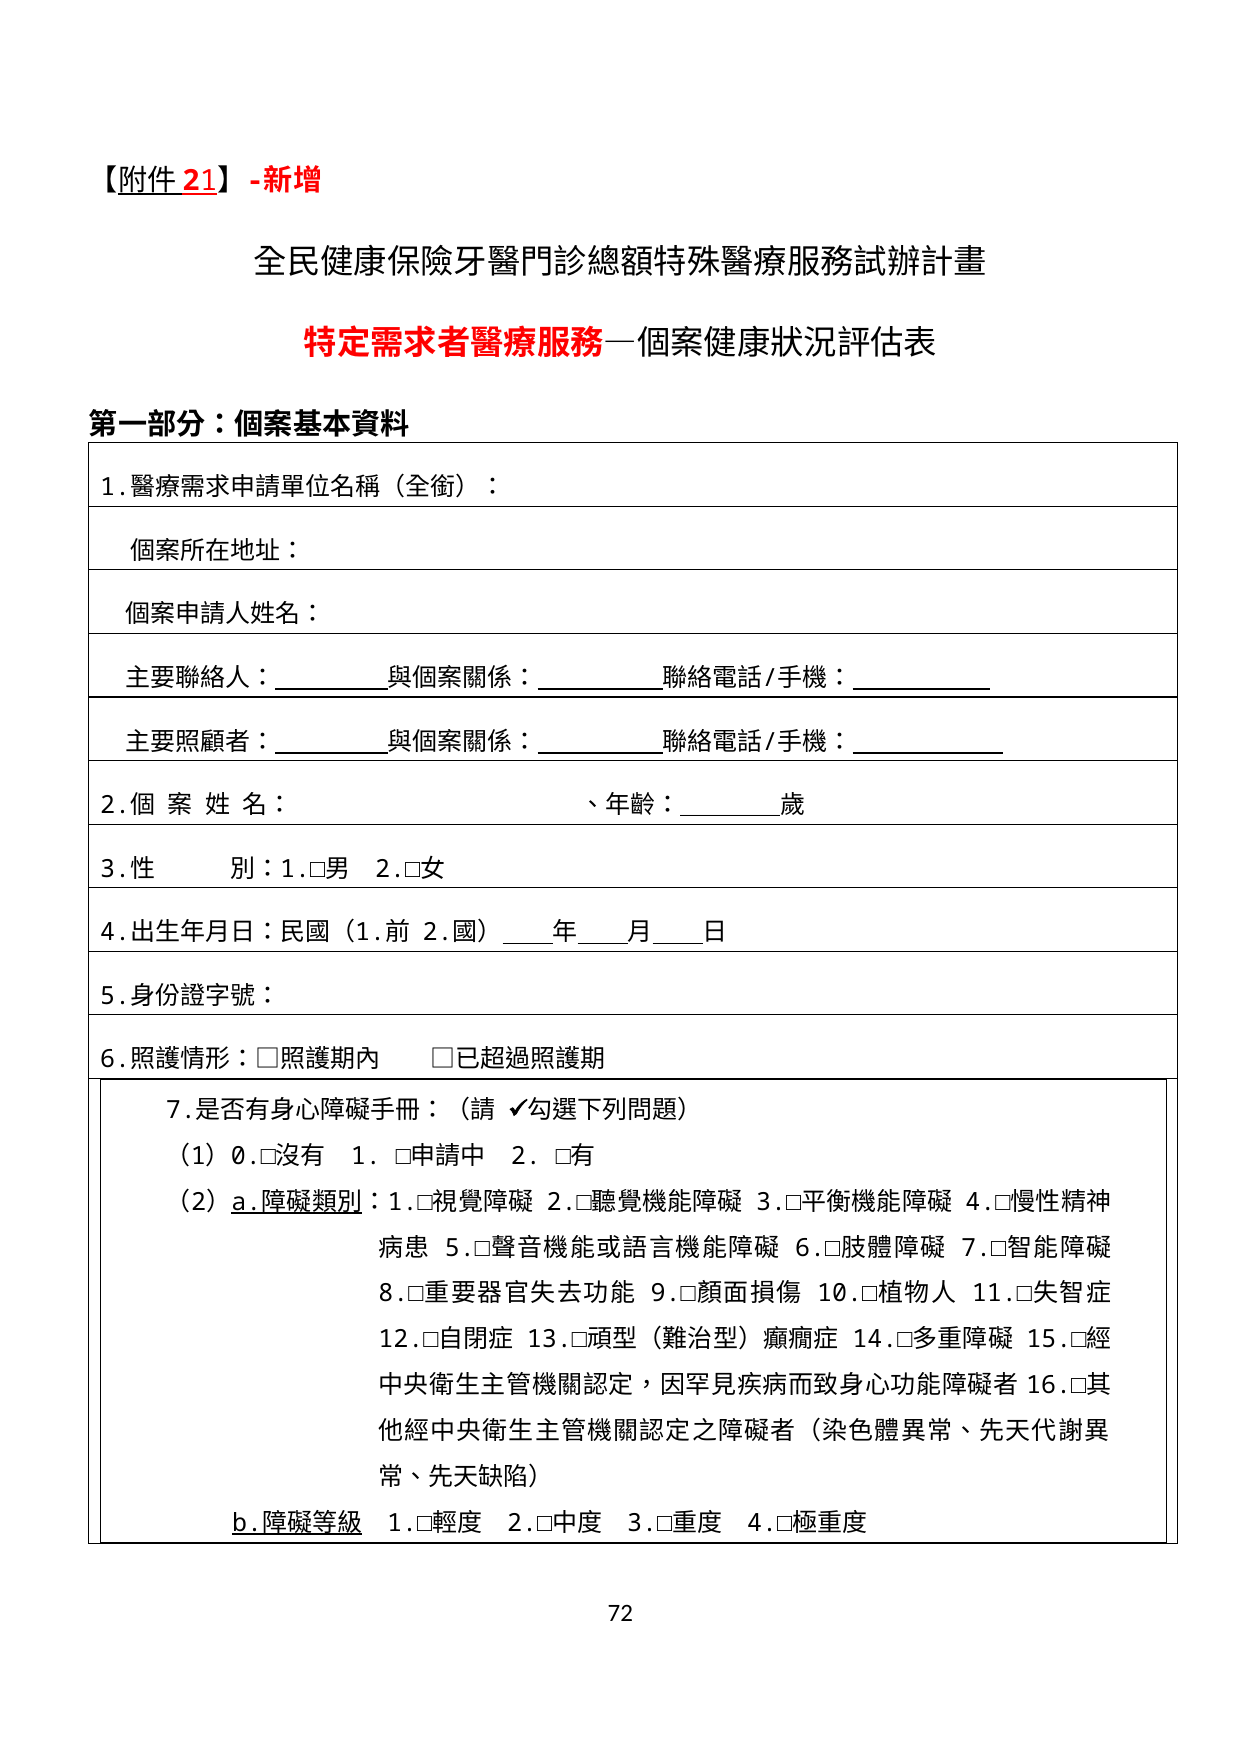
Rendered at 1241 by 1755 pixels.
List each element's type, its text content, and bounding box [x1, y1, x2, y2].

table_cell 主要照顧者： 與個案關係： 聯絡電話/手機： [89, 698, 1177, 760]
text 特定需求者醫療服務—個案健康狀況評估表 [89, 298, 1152, 361]
text 【附件21】-新增 [89, 136, 1152, 198]
table_cell 7.是否有身心障礙手冊：（請 勾選下列問題） （1）0.□沒有 1. □申請中 2. □有 （2）a.障礙類別：1.□視覺障礙 2.□聽覺機能障礙 3.□平衡機能障礙 4.□慢性精神病患 5.□聲音機能或語言機能障礙 6.□肢體障礙 7.□智能障礙 8.□重要器官失去功能 9.□顏面損傷 10.□植物人 11.□失智症 12.□自閉症 13.□頑型（難治型）癲癇症 14.□多重障礙 15.□經中央衛生主管機關認定，因罕見疾病而致身心功能障礙者16.□其他經中央衛生主管機關認定之障礙者（染色體異常、先天代謝異常、先天缺陷） b.障礙等級 1.□輕度 2.□中度 3.□重度 4.□極重度 [101, 1080, 1166, 1542]
table_cell 5.身份證字號： [89, 952, 1177, 1014]
table_cell 個案申請人姓名： [89, 570, 1177, 633]
table_cell 4.出生年月日：民國（1.前 2.國） 年 月 日 [89, 888, 1177, 951]
table_header 1.醫療需求申請單位名稱（全銜）： [89, 443, 1177, 506]
text 全民健康保險牙醫門診總額特殊醫療服務試辦計畫 [89, 217, 1152, 280]
table_cell 2.個 案 姓 名： 、年齡：＿＿＿＿歲 [89, 761, 1177, 823]
table_cell 3.性 別：1.□男 2.□女 [89, 825, 1177, 887]
table_cell 6.照護情形：□照護期內 □已超過照護期 [89, 1015, 1177, 1078]
text 第一部分：個案基本資料 [89, 380, 1152, 442]
table_cell 個案所在地址： [89, 507, 1177, 569]
table_cell 主要聯絡人： 與個案關係： 聯絡電話/手機： [89, 634, 1177, 696]
